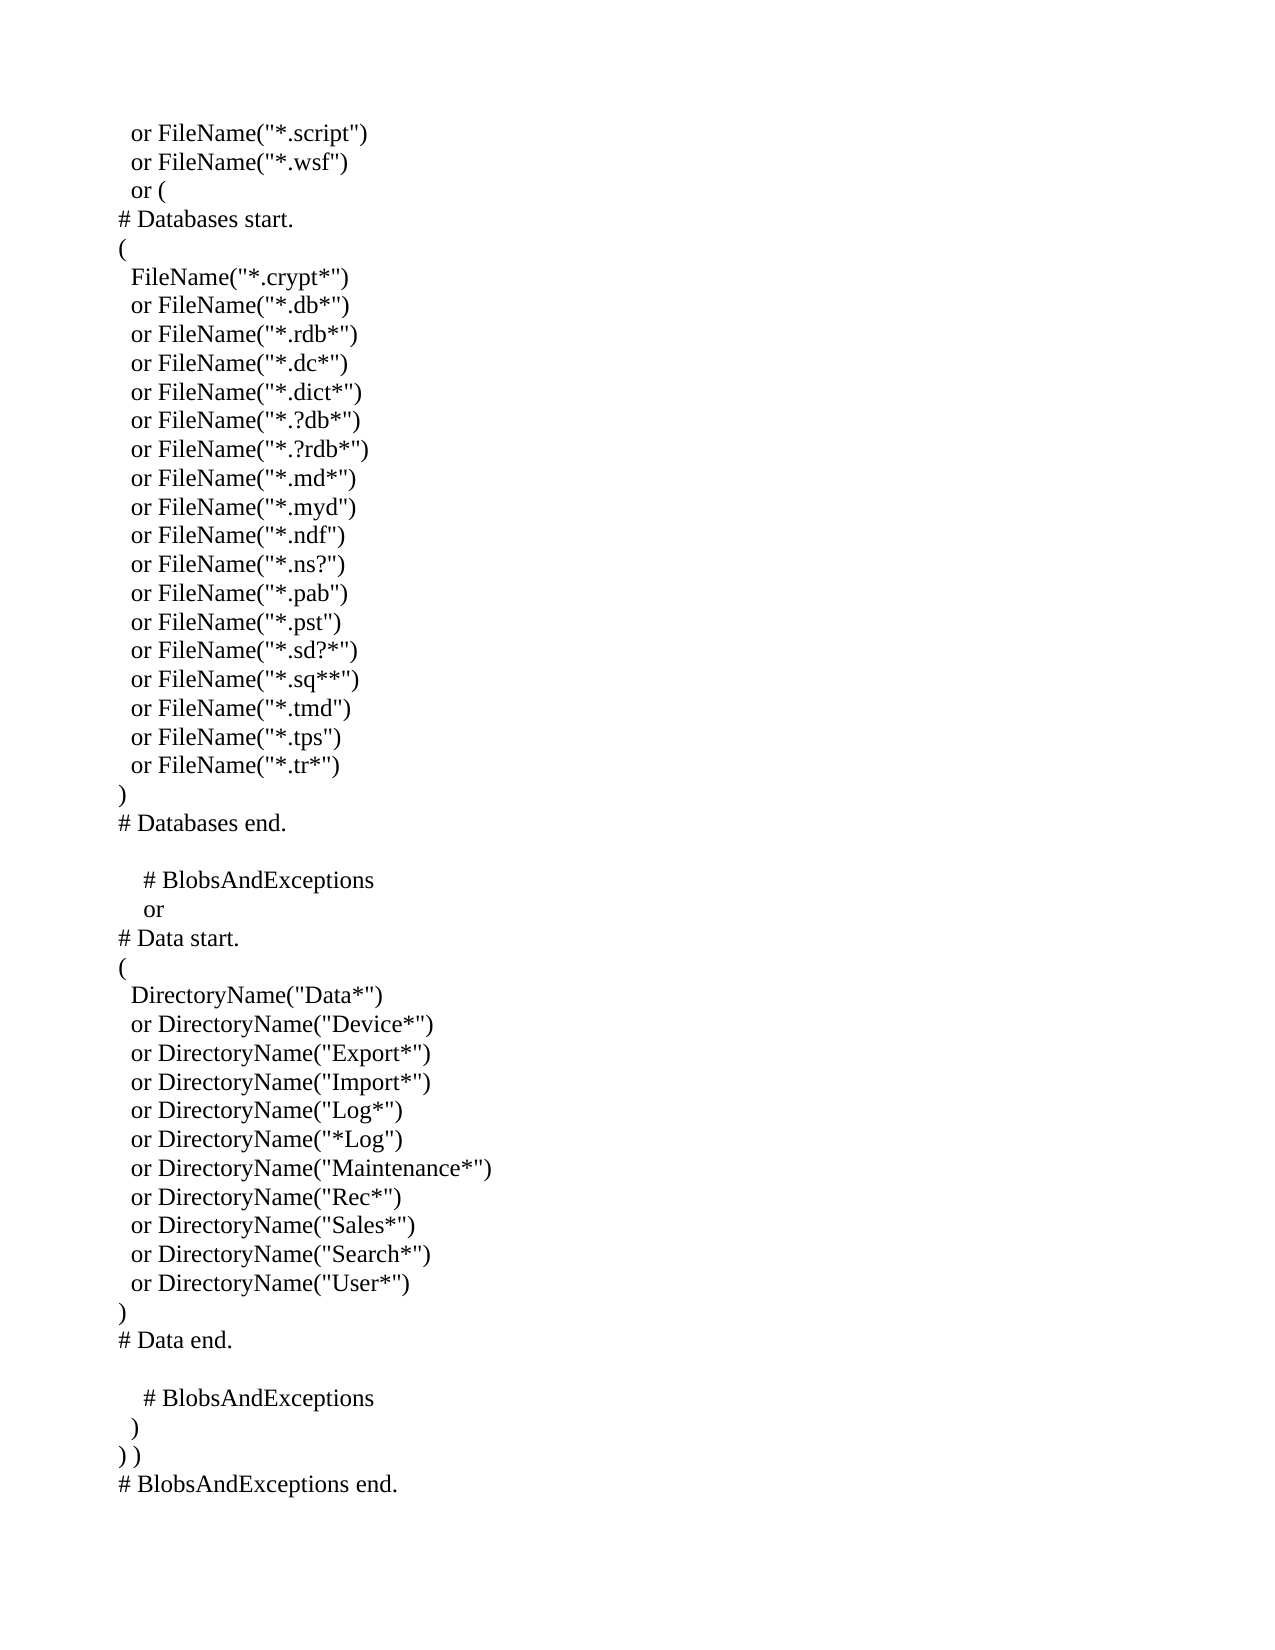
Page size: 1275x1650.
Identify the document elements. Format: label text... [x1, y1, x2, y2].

text ) [118, 1412, 1157, 1441]
text # BlobsAndExceptions [118, 1383, 1157, 1412]
text ) ) [118, 1441, 1157, 1469]
text or FileName("*.tr*") [118, 751, 1157, 779]
text or [118, 894, 1157, 923]
text ( [118, 233, 1157, 262]
text or FileName("*.wsf") [118, 147, 1157, 176]
text FileName("*.crypt*") [118, 262, 1157, 291]
text DirectoryName("Data*") [118, 981, 1157, 1009]
text or DirectoryName("Export*") [118, 1038, 1157, 1067]
text or FileName("*.script") [118, 118, 1157, 147]
text or FileName("*.?rdb*") [118, 434, 1157, 463]
text or FileName("*.sq**") [118, 664, 1157, 693]
text or DirectoryName("User*") [118, 1268, 1157, 1297]
text # BlobsAndExceptions [118, 866, 1157, 894]
text or DirectoryName("Maintenance*") [118, 1153, 1157, 1182]
text or FileName("*.ns?") [118, 549, 1157, 578]
text or DirectoryName("Sales*") [118, 1211, 1157, 1239]
text or FileName("*.md*") [118, 463, 1157, 492]
text # Databases start. [118, 204, 1157, 233]
text # BlobsAndExceptions end. [118, 1469, 1157, 1498]
text ) [118, 1297, 1157, 1326]
text ) [118, 779, 1157, 808]
text or FileName("*.dc*") [118, 348, 1157, 377]
text or FileName("*.?db*") [118, 406, 1157, 434]
text or FileName("*.dict*") [118, 377, 1157, 406]
text or FileName("*.db*") [118, 291, 1157, 319]
text ( [118, 952, 1157, 981]
text or FileName("*.tps") [118, 722, 1157, 751]
text or ( [118, 176, 1157, 204]
text or FileName("*.pab") [118, 578, 1157, 607]
text or DirectoryName("Log*") [118, 1096, 1157, 1124]
text or FileName("*.rdb*") [118, 319, 1157, 348]
text or FileName("*.tmd") [118, 693, 1157, 722]
text or DirectoryName("*Log") [118, 1124, 1157, 1153]
text or FileName("*.myd") [118, 492, 1157, 521]
text # Data end. [118, 1326, 1157, 1354]
text or FileName("*.ndf") [118, 521, 1157, 549]
text or DirectoryName("Search*") [118, 1239, 1157, 1268]
text or DirectoryName("Device*") [118, 1009, 1157, 1038]
text or FileName("*.sd?*") [118, 636, 1157, 664]
text or DirectoryName("Rec*") [118, 1182, 1157, 1211]
text or DirectoryName("Import*") [118, 1067, 1157, 1096]
text or FileName("*.pst") [118, 607, 1157, 636]
text # Data start. [118, 923, 1157, 952]
text # Databases end. [118, 808, 1157, 837]
